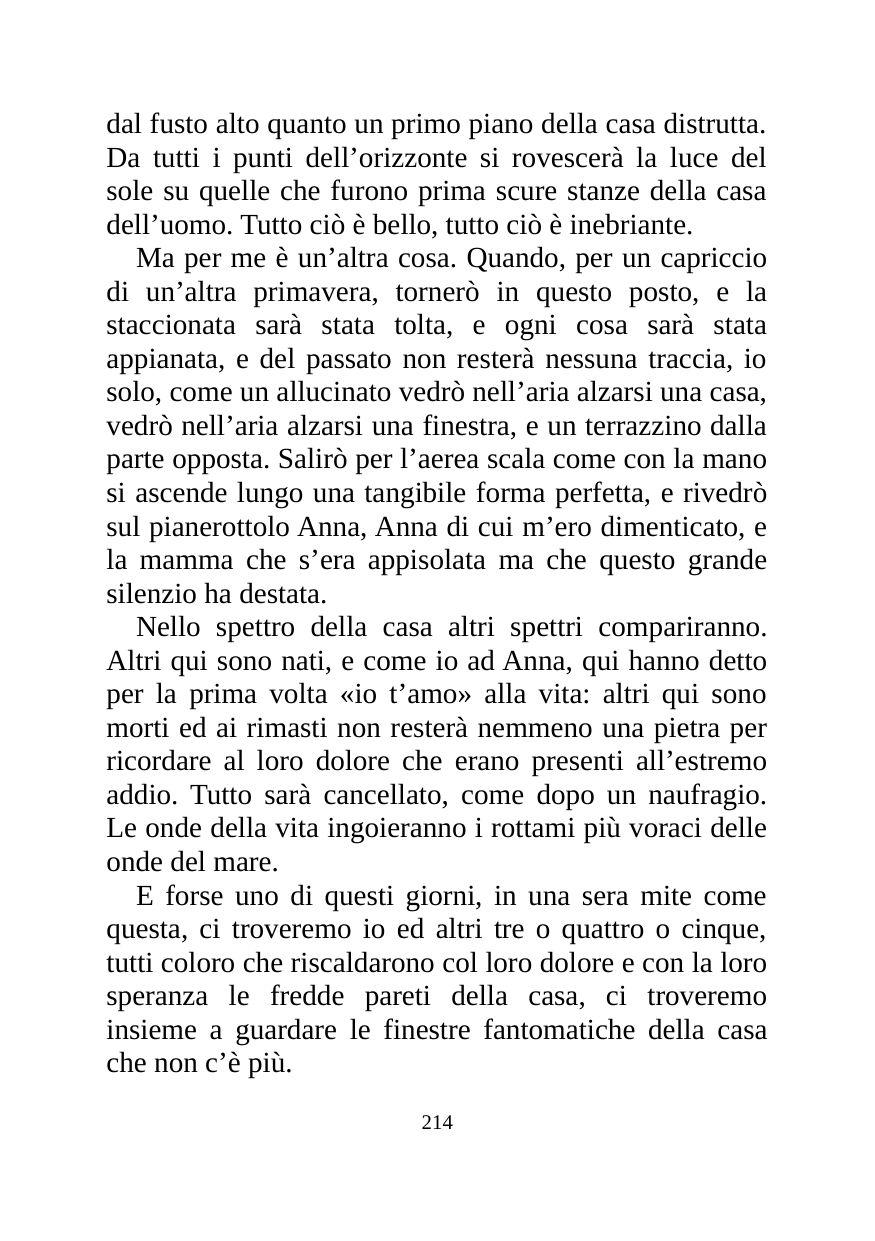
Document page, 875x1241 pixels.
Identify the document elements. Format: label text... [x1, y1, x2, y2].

text Ma per me è un’altra cosa. Quando, per un capriccio di un’altra primavera, tornerò in questo posto, e la staccionata sarà stata tolta, e ogni cosa sarà stata appianata, e del passato non resterà nessuna traccia, io solo, come un allucinato vedrò nell’aria alzarsi una casa, vedrò nell’aria alzarsi una finestra, e un terrazzino dalla parte opposta. Salirò per l’aerea scala come con la mano si ascende lungo una tangibile forma perfetta, e rivedrò sul pianerottolo Anna, Anna di cui m’ero dimenticato, e la mamma che s’era appisolata ma che questo grande silenzio ha destata. [106, 240, 768, 609]
text E forse uno di questi giorni, in una sera mite come questa, ci troveremo io ed altri tre o quattro o cinque, tutti coloro che riscaldarono col loro dolore e con la loro speranza le fredde pareti della casa, ci troveremo insieme a guardare le finestre fantomatiche della casa che non c’è più. [106, 878, 768, 1079]
text dal fusto alto quanto un primo piano della casa distrutta. Da tutti i punti dell’orizzonte si rovescerà la luce del sole su quelle che furono prima scure stanze della casa dell’uomo. Tutto ciò è bello, tutto ciò è inebriante. [106, 106, 768, 240]
text Nello spettro della casa altri spettri compariranno. Altri qui sono nati, e come io ad Anna, qui hanno detto per la prima volta «io t’amo» alla vita: altri qui sono morti ed ai rimasti non resterà nemmeno una pietra per ricordare al loro dolore che erano presenti all’estremo addio. Tutto sarà cancellato, come dopo un naufragio. Le onde della vita ingoieranno i rottami più voraci delle onde del mare. [106, 609, 768, 878]
